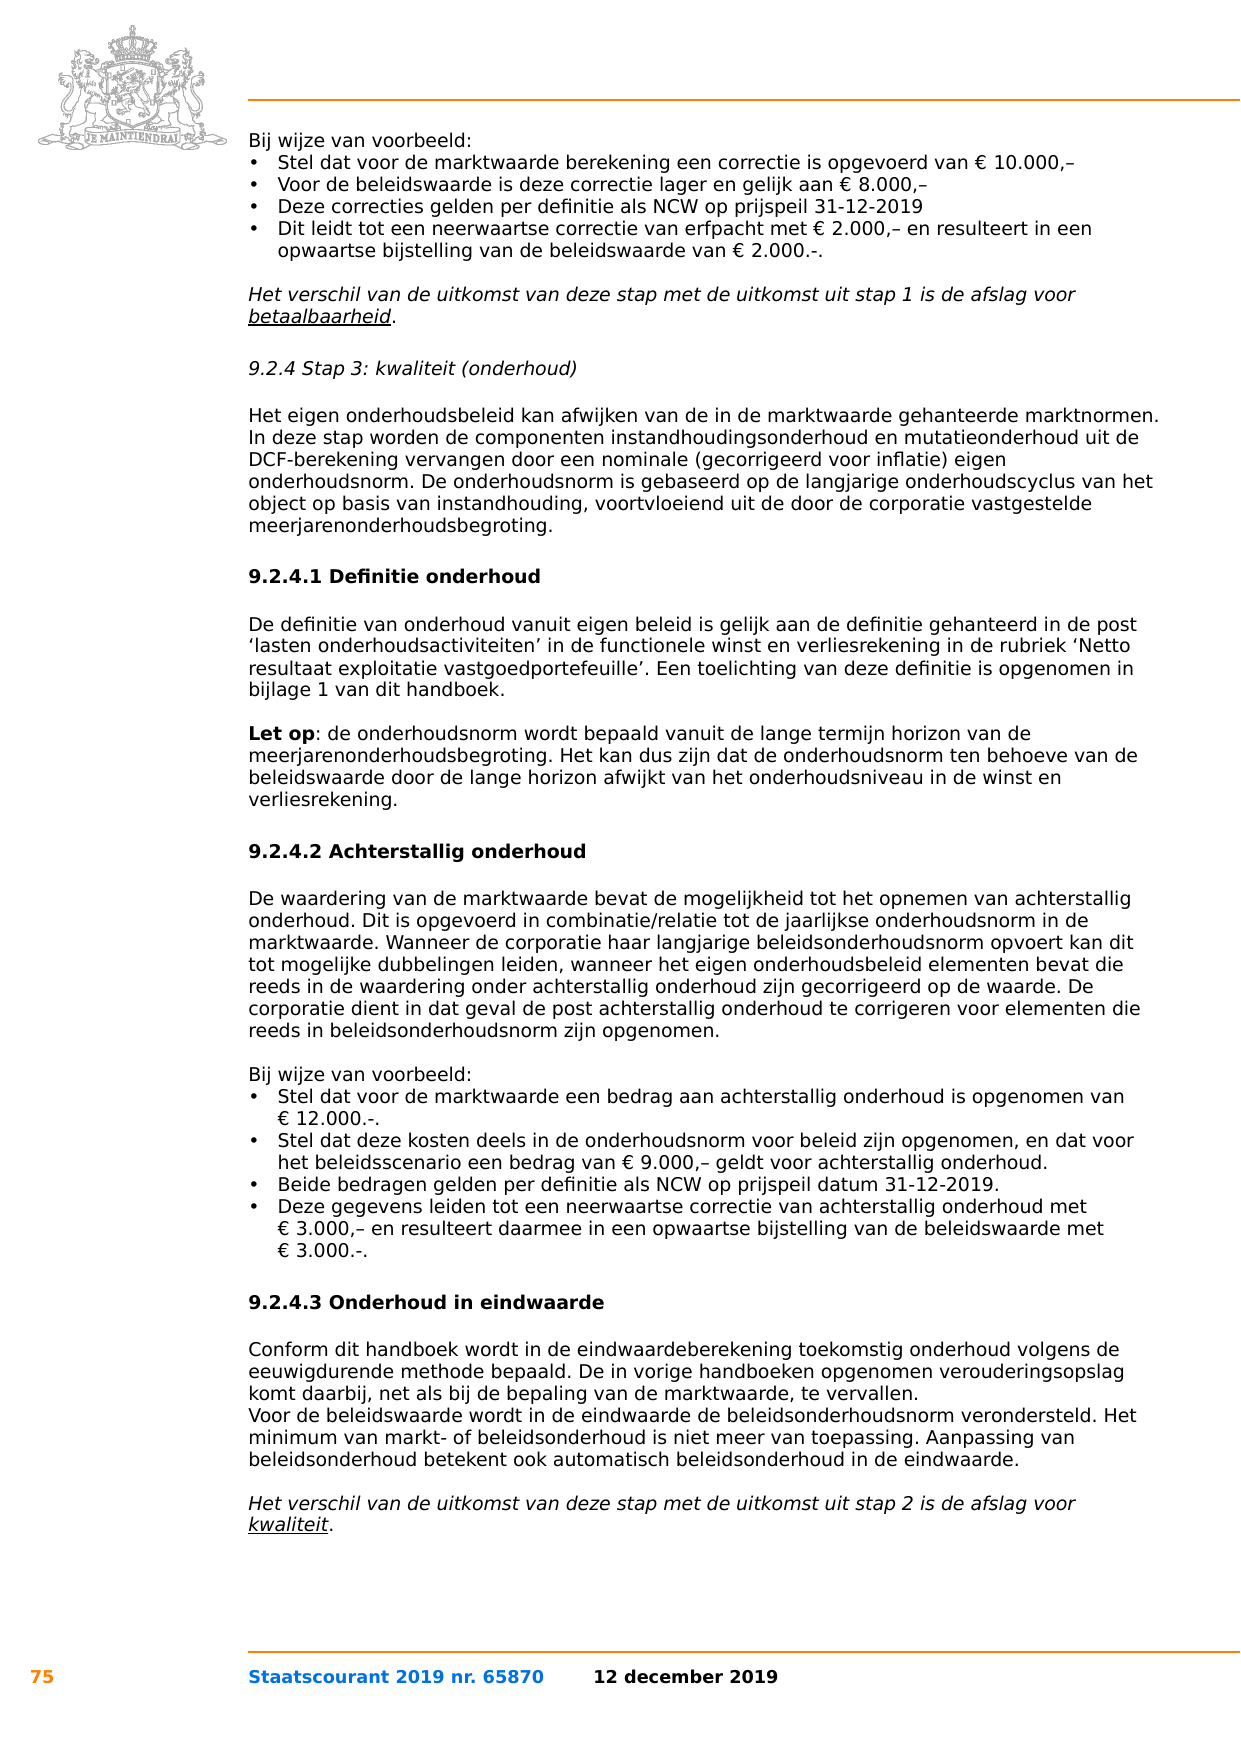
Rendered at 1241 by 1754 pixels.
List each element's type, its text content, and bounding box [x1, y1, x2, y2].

text • Beide bedragen gelden per definitie als NCW op prijspeil datum 31-12-2019. [248, 1174, 1163, 1196]
text • Deze correcties gelden per definitie als NCW op prijspeil 31-12-2019 [248, 196, 1163, 218]
text Let op: de onderhoudsnorm wordt bepaald vanuit de lange termijn horizon van de meerjarenonderhoudsbegroting. Het kan dus zijn dat de onderhoudsnorm ten behoeve van de beleidswaarde door de lange horizon afwijkt van het onderhoudsniveau in de winst en verliesrekening. [248, 723, 1163, 811]
text • Stel dat voor de marktwaarde een bedrag aan achterstallig onderhoud is opgenomen van € 12.000.-. [248, 1086, 1163, 1130]
text Conform dit handboek wordt in de eindwaardeberekening toekomstig onderhoud volgens de eeuwigdurende methode bepaald. De in vorige handboeken opgenomen verouderingsopslag komt daarbij, net als bij de bepaling van de marktwaarde, te vervallen. [248, 1339, 1163, 1404]
text • Deze gegevens leiden tot een neerwaartse correctie van achterstallig onderhoud met € 3.000,– en resulteert daarmee in een opwaartse bijstelling van de beleidswaarde met € 3.000.-. [248, 1196, 1163, 1262]
text Voor de beleidswaarde wordt in de eindwaarde de beleidsonderhoudsnorm verondersteld. Het minimum van markt- of beleidsonderhoud is niet meer van toepassing. Aanpassing van beleidsonderhoud betekent ook automatisch beleidsonderhoud in de eindwaarde. [248, 1404, 1163, 1471]
text De waardering van de marktwaarde bevat de mogelijkheid tot het opnemen van achterstallig onderhoud. Dit is opgevoerd in combinatie/relatie tot de jaarlijkse onderhoudsnorm in de marktwaarde. Wanneer de corporatie haar langjarige beleidsonderhoudsnorm opvoert kan dit tot mogelijke dubbelingen leiden, wanneer het eigen onderhoudsbeleid elementen bevat die reeds in de waardering onder achterstallig onderhoud zijn gecorrigeerd op de waarde. De corporatie dient in dat geval de post achterstallig onderhoud te corrigeren voor elementen die reeds in beleidsonderhoudsnorm zijn opgenomen. [248, 888, 1163, 1042]
text Het verschil van de uitkomst van deze stap met de uitkomst uit stap 2 is de afslag voor kwaliteit. [248, 1492, 1163, 1536]
subtitle 9.2.4 Stap 3: kwaliteit (onderhoud) [248, 358, 1163, 379]
text • Voor de beleidswaarde is deze correctie lager en gelijk aan € 8.000,– [248, 174, 1163, 196]
text Bij wijze van voorbeeld: [248, 130, 1163, 152]
text Bij wijze van voorbeeld: [248, 1064, 1163, 1086]
subtitle 9.2.4.3 Onderhoud in eindwaarde [248, 1292, 1163, 1314]
text De definitie van onderhoud vanuit eigen beleid is gelijk aan de definitie gehanteerd in de post ‘lasten onderhoudsactiviteiten’ in de functionele winst en verliesrekening in de rubriek ‘Netto resultaat exploitatie vastgoedportefeuille’. Een toelichting van deze definitie is opgenomen in bijlage 1 van dit handboek. [248, 613, 1163, 701]
text • Stel dat voor de marktwaarde berekening een correctie is opgevoerd van € 10.000,– [248, 152, 1163, 174]
subtitle 9.2.4.1 Definitie onderhoud [248, 566, 1163, 588]
text Het eigen onderhoudsbeleid kan afwijken van de in de marktwaarde gehanteerde marktnormen. In deze stap worden de componenten instandhoudingsonderhoud en mutatieonderhoud uit de DCF-berekening vervangen door een nominale (gecorrigeerd voor inflatie) eigen onderhoudsnorm. De onderhoudsnorm is gebaseerd op de langjarige onderhoudscyclus van het object op basis van instandhouding, voortvloeiend uit de door de corporatie vastgestelde meerjarenonderhoudsbegroting. [248, 404, 1163, 536]
subtitle 9.2.4.2 Achterstallig onderhoud [248, 841, 1163, 863]
text • Dit leidt tot een neerwaartse correctie van erfpacht met € 2.000,– en resulteert in een opwaartse bijstelling van de beleidswaarde van € 2.000.-. [248, 218, 1163, 262]
text • Stel dat deze kosten deels in de onderhoudsnorm voor beleid zijn opgenomen, en dat voor het beleidsscenario een bedrag van € 9.000,– geldt voor achterstallig onderhoud. [248, 1130, 1163, 1174]
text Het verschil van de uitkomst van deze stap met de uitkomst uit stap 1 is de afslag voor betaalbaarheid. [248, 284, 1163, 328]
picture [38, 25, 227, 150]
